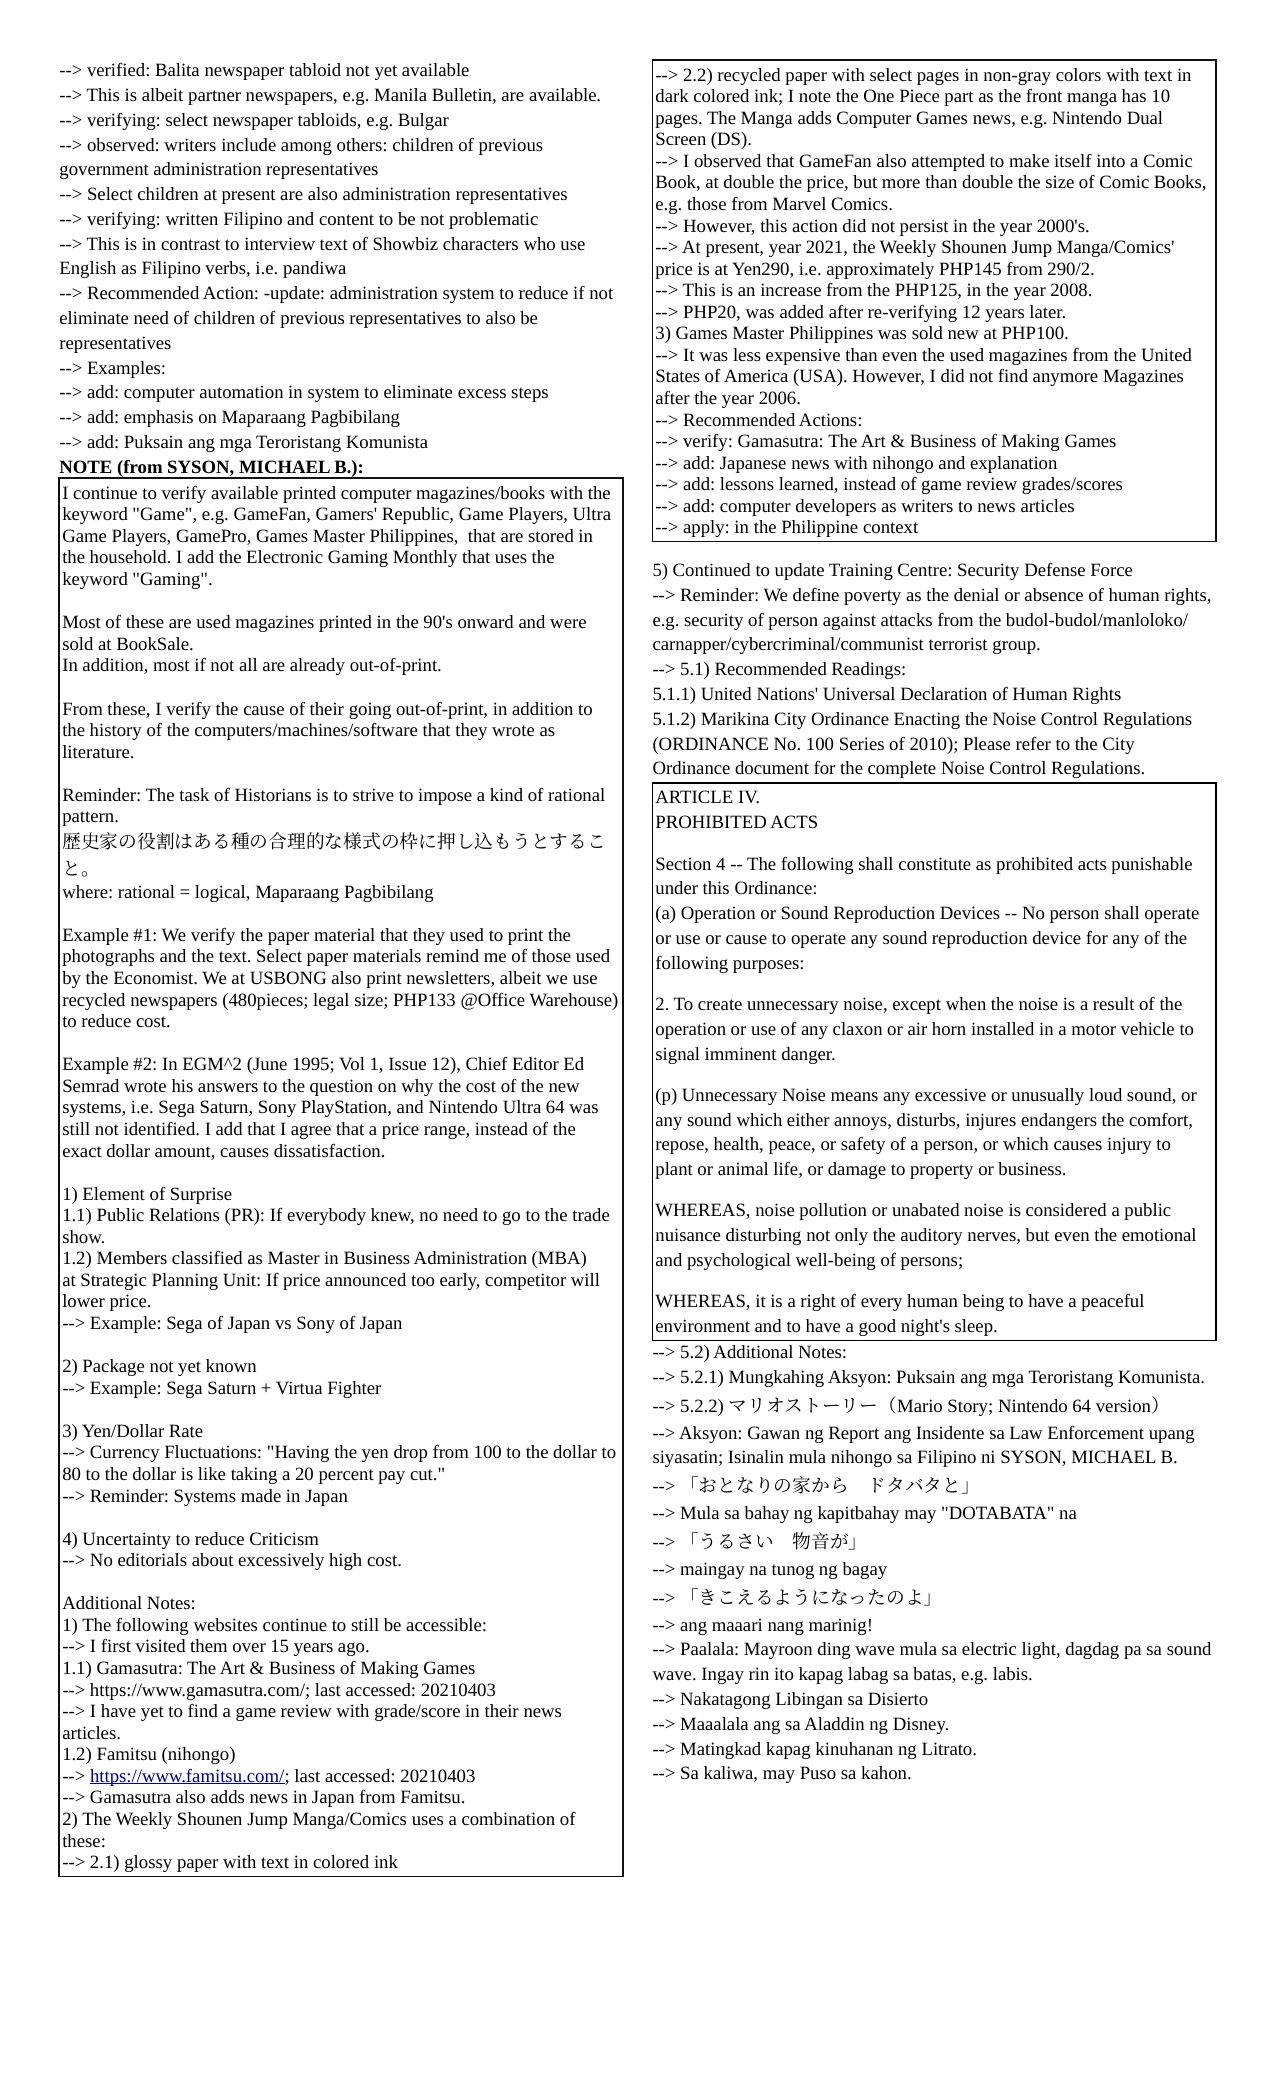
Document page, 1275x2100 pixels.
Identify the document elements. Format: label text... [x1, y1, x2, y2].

text --> This is in contrast to interview text of Showbiz characters who use English as Filipino verbs, i.e. pandiwa [59, 233, 623, 279]
text --> Select children at present are also administration representatives [59, 183, 623, 204]
text carnapper/cybercriminal/communist terrorist group. [652, 633, 1216, 655]
table_header ARTICLE IV. PROHIBITED ACTS Section 4 -- The following shall constitute as prohibited acts punishable under this Ordinance: (a) Operation or Sound Reproduction Devices -- No person shall operate or use or cause to operate any sound reproduction device for any of the following purposes: 2. To create unnecessary noise, except when the noise is a result of the operation or use of any claxon or air horn installed in a motor vehicle to signal imminent danger. (p) Unnecessary Noise means any excessive or unusually loud sound, or any sound which either annoys, disturbs, injures endangers the comfort, repose, health, peace, or safety of a person, or which causes injury to plant or animal life, or damage to property or business. WHEREAS, noise pollution or unabated noise is considered a public nuisance disturbing not only the auditory nerves, but even the emotional and psychological well-being of persons; WHEREAS, it is a right of every human being to have a peaceful environment and to have a good night's sleep. [653, 784, 1215, 1339]
text --> 5.2.2) マリオストーリー（Mario Story; Nintendo 64 version） [652, 1391, 1216, 1418]
text --> Nakatagong Libingan sa Disierto [652, 1688, 1216, 1709]
text --> observed: writers include among others: children of previous government administration representatives [59, 133, 623, 180]
text --> Aksyon: Gawan ng Report ang Insidente sa Law Enforcement upang siyasatin; Isinalin mula nihongo sa Filipino ni SYSON, MICHAEL B. [652, 1422, 1216, 1468]
text --> 「うるさい 物音が」 [652, 1527, 1216, 1554]
text --> verified: Balita newspaper tabloid not yet available [59, 59, 623, 81]
text --> verifying: select newspaper tabloids, e.g. Bulgar [59, 109, 623, 130]
text NOTE (from SYSON, MICHAEL B.): [59, 456, 623, 477]
text --> Sa kaliwa, may Puso sa kahon. [652, 1762, 1216, 1784]
text --> Reminder: We define poverty as the denial or absence of human rights, e.g. security of person against attacks from the budol-budol/manloloko/ [652, 584, 1216, 630]
text --> add: computer automation in system to eliminate excess steps [59, 381, 623, 403]
text --> Mula sa bahay ng kapitbahay may "DOTABATA" na [652, 1502, 1216, 1524]
text 5.1.1) United Nations' Universal Declaration of Human Rights [652, 683, 1216, 704]
text 5) Continued to update Training Centre: Security Defense Force [652, 559, 1216, 580]
text --> Examples: [59, 357, 623, 378]
text --> maingay na tunog ng bagay [652, 1558, 1216, 1579]
text --> 5.2) Additional Notes: [652, 1341, 1216, 1363]
table_header --> 2.2) recycled paper with select pages in non-gray colors with text in dark colored ink; I note the One Piece part as the front manga has 10 pages. The Manga adds Computer Games news, e.g. Nintendo Dual Screen (DS). --> I observed that GameFan also attempted to make itself into a Comic Book, at double the price, but more than double the size of Comic Books, e.g. those from Marvel Comics. --> However, this action did not persist in the year 2000's. --> At present, year 2021, the Weekly Shounen Jump Manga/Comics' price is at Yen290, i.e. approximately PHP145 from 290/2. --> This is an increase from the PHP125, in the year 2008. --> PHP20, was added after re-verifying 12 years later. 3) Games Master Philippines was sold new at PHP100. --> It was less expensive than even the used magazines from the United States of America (USA). However, I did not find anymore Magazines after the year 2006. --> Recommended Actions: --> verify: Gamasutra: The Art & Business of Making Games --> add: Japanese news with nihongo and explanation --> add: lessons learned, instead of game review grades/scores --> add: computer developers as writers to news articles --> apply: in the Philippine context [653, 61, 1215, 541]
text --> 5.2.1) Mungkahing Aksyon: Puksain ang mga Teroristang Komunista. [652, 1366, 1216, 1387]
text --> Paalala: Mayroon ding wave mula sa electric light, dagdag pa sa sound wave. Ingay rin ito kapag labag sa batas, e.g. labis. [652, 1638, 1216, 1685]
text --> ang maaari nang marinig! [652, 1613, 1216, 1635]
text --> 5.1) Recommended Readings: [652, 658, 1216, 679]
text --> verifying: written Filipino and content to be not problematic [59, 208, 623, 229]
text --> 「きこえるようになったのよ」 [652, 1583, 1216, 1609]
table_header I continue to verify available printed computer magazines/books with the keyword "Game", e.g. GameFan, Gamers' Republic, Game Players, Ultra Game Players, GamePro, Games Master Philippines, that are stored in the household. I add the Electronic Gaming Monthly that uses the keyword "Gaming". Most of these are used magazines printed in the 90's onward and were sold at BookSale. In addition, most if not all are already out-of-print. From these, I verify the cause of their going out-of-print, in addition to the history of the computers/machines/software that they wrote as literature. Reminder: The task of Historians is to strive to impose a kind of rational pattern. 歴史家の役割はある種の合理的な様式の枠に押し込もうとすること。 where: rational = logical, Maparaang Pagbibilang Example #1: We verify the paper material that they used to print the photographs and the text. Select paper materials remind me of those used by the Economist. We at USBONG also print newsletters, albeit we use recycled newspapers (480pieces; legal size; PHP133 @Office Warehouse) to reduce cost. Example #2: In EGM^2 (June 1995; Vol 1, Issue 12), Chief Editor Ed Semrad wrote his answers to the question on why the cost of the new systems, i.e. Sega Saturn, Sony PlayStation, and Nintendo Ultra 64 was still not identified. I add that I agree that a price range, instead of the exact dollar amount, causes dissatisfaction. 1) Element of Surprise 1.1) Public Relations (PR): If everybody knew, no need to go to the trade show. 1.2) Members classified as Master in Business Administration (MBA) at Strategic Planning Unit: If price announced too early, competitor will lower price. --> Example: Sega of Japan vs Sony of Japan 2) Package not yet known --> Example: Sega Saturn + Virtua Fighter 3) Yen/Dollar Rate --> Currency Fluctuations: "Having the yen drop from 100 to the dollar to 80 to the dollar is like taking a 20 percent pay cut." --> Reminder: Systems made in Japan 4) Uncertainty to reduce Criticism --> No editorials about excessively high cost. Additional Notes: 1) The following websites continue to still be accessible: --> I first visited them over 15 years ago. 1.1) Gamasutra: The Art & Business of Making Games --> https://www.gamasutra.com/; last accessed: 20210403 --> I have yet to find a game review with grade/score in their news articles. 1.2) Famitsu (nihongo) --> https://www.famitsu.com/; last accessed: 20210403 --> Gamasutra also adds news in Japan from Famitsu. 2) The Weekly Shounen Jump Manga/Comics uses a combination of these: --> 2.1) glossy paper with text in colored ink [60, 479, 622, 1876]
text 5.1.2) Marikina City Ordinance Enacting the Noise Control Regulations (ORDINANCE No. 100 Series of 2010); Please refer to the City Ordinance document for the complete Noise Control Regulations. [652, 708, 1216, 779]
text --> 「おとなりの家から ドタバタと」 [652, 1471, 1216, 1498]
text --> add: emphasis on Maparaang Pagbibilang [59, 406, 623, 428]
text --> Maaalala ang sa Aladdin ng Disney. [652, 1713, 1216, 1734]
text --> add: Puksain ang mga Teroristang Komunista [59, 431, 623, 452]
text --> Matingkad kapag kinuhanan ng Litrato. [652, 1737, 1216, 1759]
text --> Recommended Action: -update: administration system to reduce if not eliminate need of children of previous representatives to also be representatives [59, 282, 623, 353]
text --> This is albeit partner newspapers, e.g. Manila Bulletin, are available. [59, 84, 623, 105]
